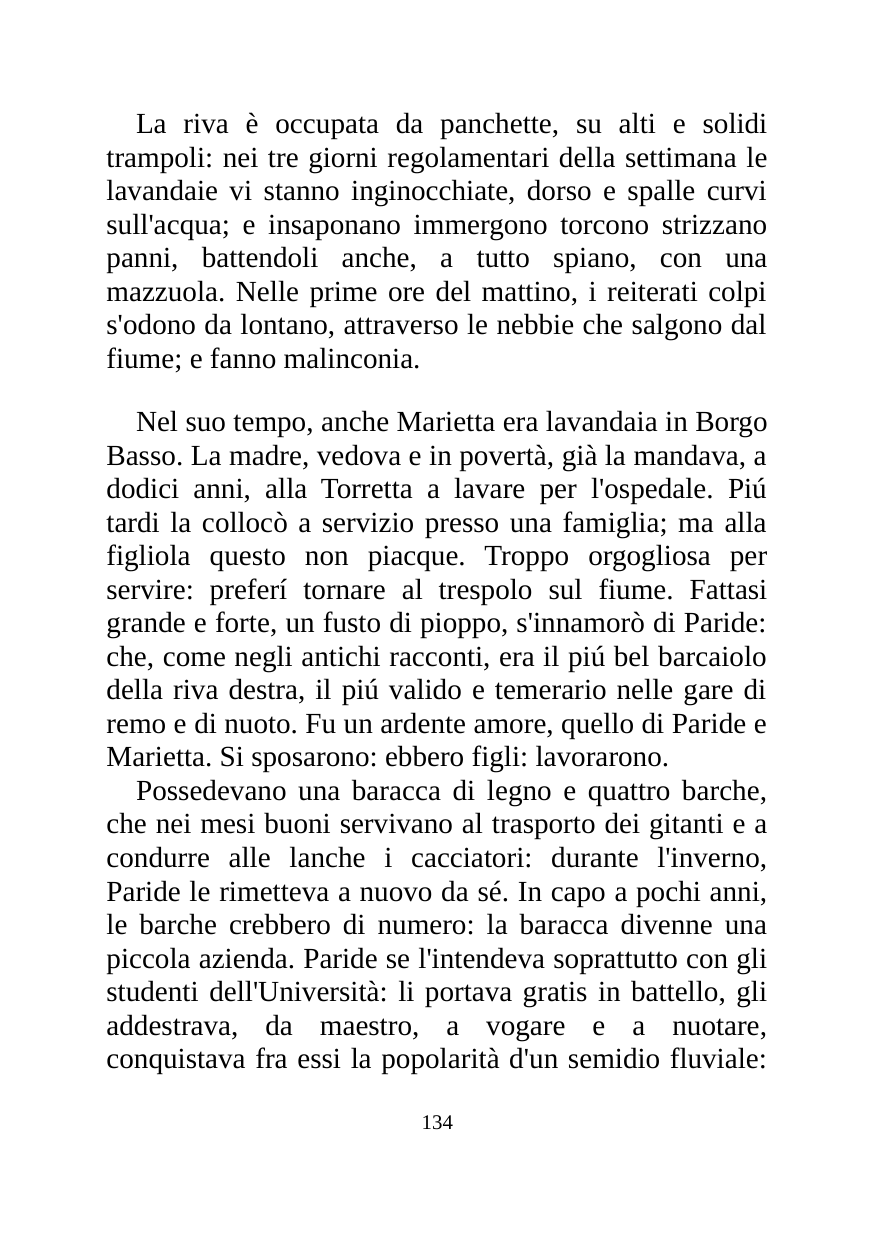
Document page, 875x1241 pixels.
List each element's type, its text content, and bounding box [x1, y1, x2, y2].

text Nel suo tempo, anche Marietta era lavandaia in Borgo Basso. La madre, vedova e in povertà, già la mandava, a dodici anni, alla Torretta a lavare per l'ospedale. Piú tardi la collocò a servizio presso una famiglia; ma alla figliola questo non piacque. Troppo orgogliosa per servire: preferí tornare al trespolo sul fiume. Fattasi grande e forte, un fusto di pioppo, s'innamorò di Paride: che, come negli antichi racconti, era il piú bel barcaiolo della riva destra, il piú valido e temerario nelle gare di remo e di nuoto. Fu un ardente amore, quello di Paride e Marietta. Si sposarono: ebbero figli: lavorarono. [106, 404, 768, 773]
text La riva è occupata da panchette, su alti e solidi trampoli: nei tre giorni regolamentari della settimana le lavandaie vi stanno inginocchiate, dorso e spalle curvi sull'acqua; e insaponano immergono torcono strizzano panni, battendoli anche, a tutto spiano, con una mazzuola. Nelle prime ore del mattino, i reiterati colpi s'odono da lontano, attraverso le nebbie che salgono dal fiume; e fanno malinconia. [106, 106, 768, 374]
text Possedevano una baracca di legno e quattro barche, che nei mesi buoni servivano al trasporto dei gitanti e a condurre alle lanche i cacciatori: durante l'inverno, Paride le rimetteva a nuovo da sé. In capo a pochi anni, le barche crebbero di numero: la baracca divenne una piccola azienda. Paride se l'intendeva soprattutto con gli studenti dell'Università: li portava gratis in battello, gli addestrava, da maestro, a vogare e a nuotare, conquistava fra essi la popolarità d'un semidio fluviale: [106, 773, 768, 1075]
